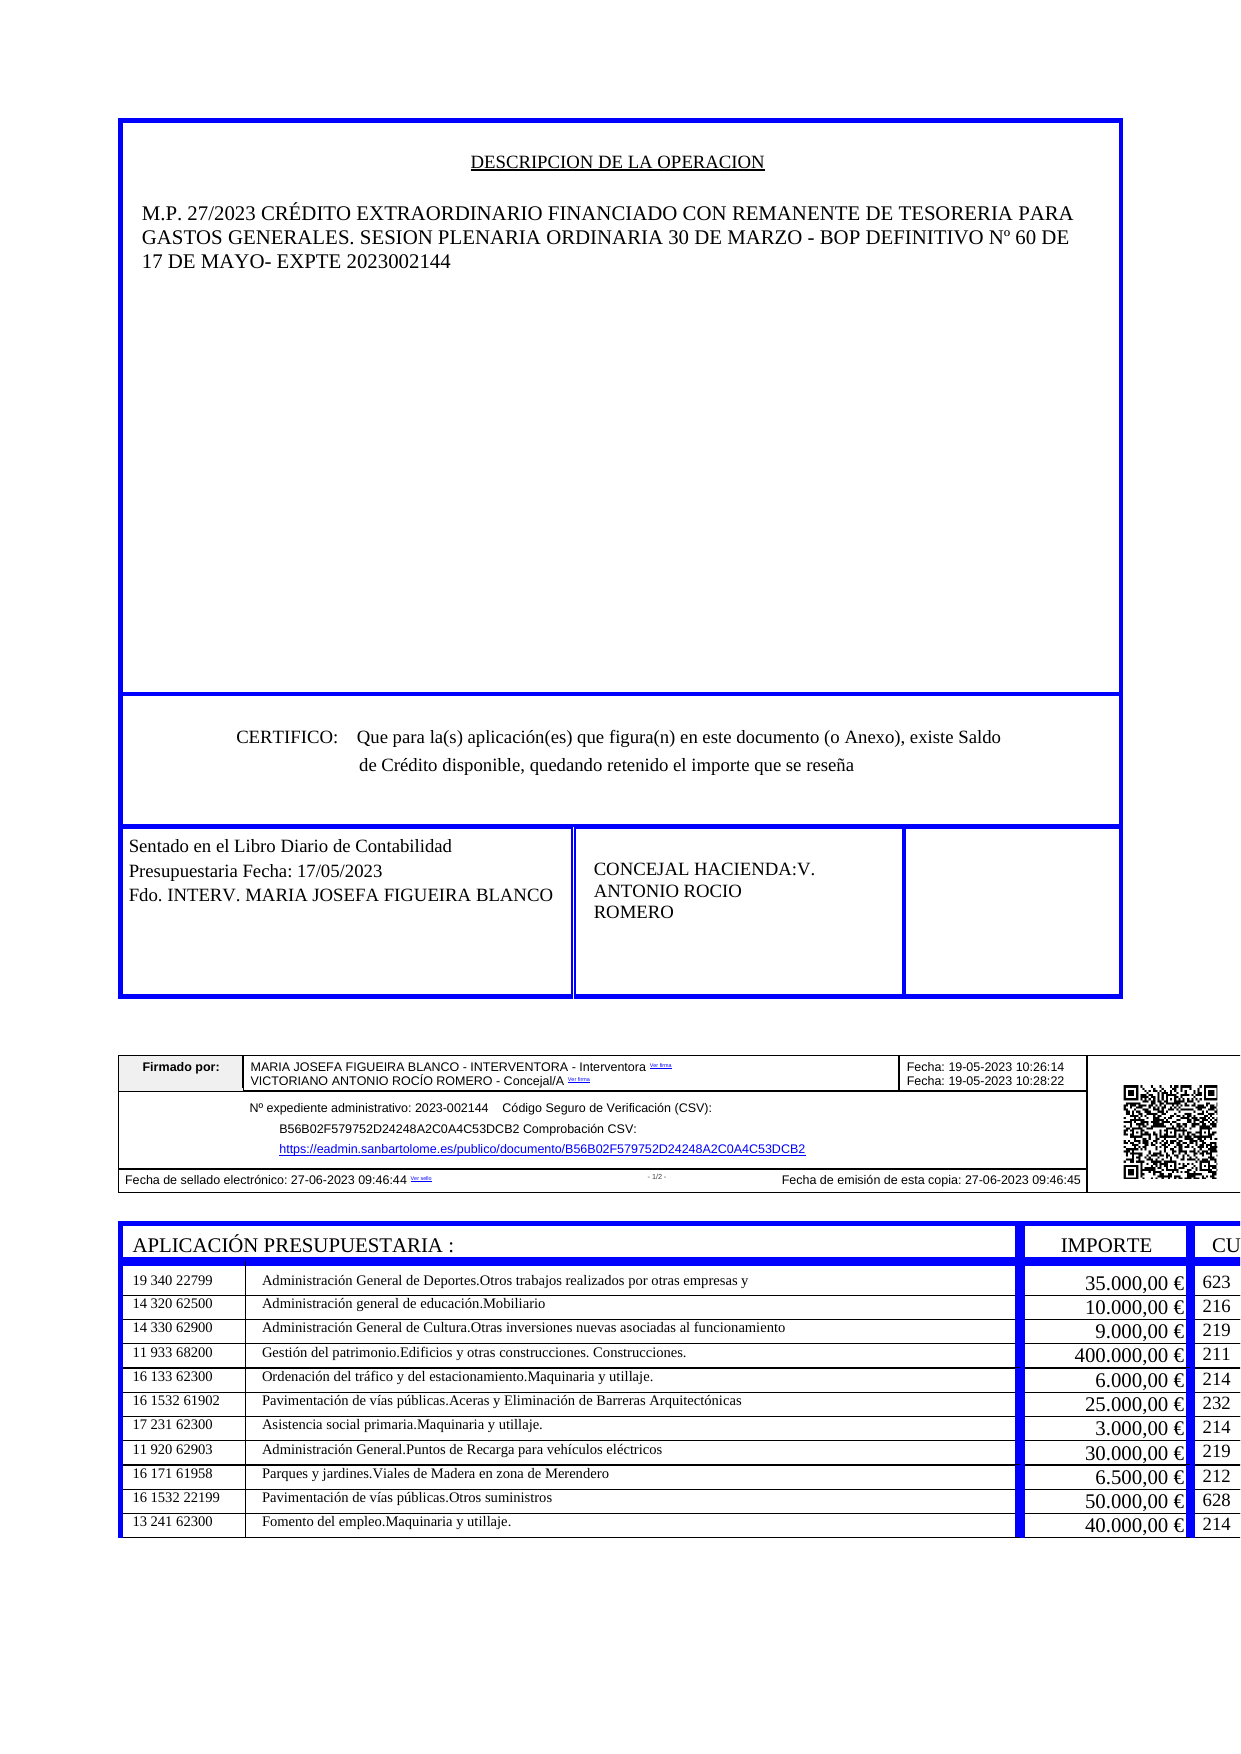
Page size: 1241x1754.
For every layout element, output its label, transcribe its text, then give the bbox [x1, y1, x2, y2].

table_cell 30.000,00 € [1025, 1441, 1186, 1464]
table_cell CERTIFICO: Que para la(s) aplicación(es) que figura(n) en este documento (o Anexo), existe Saldo de Crédito disponible, quedando retenido el importe que se reseña [123, 696, 1119, 824]
table_header CUENTA [1195, 1226, 1240, 1257]
table_header Firmado por: [119, 1056, 242, 1088]
table_cell 11 933 68200 [123, 1344, 245, 1367]
table_cell Administración general de educación.Mobiliario [246, 1296, 1015, 1319]
table_header APLICACIÓN PRESUPUESTARIA : [123, 1226, 1015, 1257]
table_cell 219 [1195, 1441, 1240, 1464]
table_cell 6.000,00 € [1025, 1369, 1186, 1392]
table_cell 9.000,00 € [1025, 1320, 1186, 1343]
table_cell 16 1532 61902 [123, 1393, 245, 1416]
table_cell 214 [1195, 1417, 1240, 1440]
table_cell 623 [1195, 1266, 1240, 1295]
table_cell Ordenación del tráfico y del estacionamiento.Maquinaria y utillaje. [246, 1369, 1015, 1392]
table_cell Fomento del empleo.Maquinaria y utillaje. [246, 1514, 1015, 1537]
table_cell 216 [1195, 1296, 1240, 1319]
table_cell 214 [1195, 1369, 1240, 1392]
table_cell 35.000,00 € [1025, 1266, 1186, 1295]
table_header Fecha: 19-05-2023 10:26:14 Fecha: 19-05-2023 10:28:22 [900, 1056, 1086, 1090]
table_cell 6.500,00 € [1025, 1466, 1186, 1489]
table_cell 14 330 62900 [123, 1320, 245, 1343]
table_cell 13 241 62300 [123, 1514, 245, 1537]
table_cell 400.000,00 € [1025, 1344, 1186, 1367]
table_cell Administración General.Puntos de Recarga para vehículos eléctricos [246, 1441, 1015, 1464]
table_cell Asistencia social primaria.Maquinaria y utillaje. [246, 1417, 1015, 1440]
table_cell 16 1532 22199 [123, 1490, 245, 1513]
table_cell 214 [1195, 1514, 1240, 1537]
table_cell [906, 829, 1119, 994]
table_cell Parques y jardines.Viales de Madera en zona de Merendero [246, 1466, 1015, 1489]
table_cell Sentado en el Libro Diario de Contabilidad Presupuestaria Fecha: 17/05/2023 Fdo. INTERV. MARIA JOSEFA FIGUEIRA BLANCO [123, 829, 571, 994]
table_cell Administración General de Deportes.Otros trabajos realizados por otras empresas y [246, 1266, 1015, 1295]
table_cell 16 171 61958 [123, 1466, 245, 1489]
table_cell 10.000,00 € [1025, 1296, 1186, 1319]
table_cell 16 133 62300 [123, 1369, 245, 1392]
table_cell Administración General de Cultura.Otras inversiones nuevas asociadas al funcionamiento [246, 1320, 1015, 1343]
table_cell Pavimentación de vías públicas.Otros suministros [246, 1490, 1015, 1513]
table_cell Nº expediente administrativo: 2023-002144 Código Seguro de Verificación (CSV): B56B02F579752D24248A2C0A4C53DCB2 Comprobación CSV: https://eadmin.sanbartolome.es/publico/documento/B56B02F579752D24248A2C0A4C53DCB2 [119, 1092, 1086, 1168]
table_cell 3.000,00 € [1025, 1417, 1186, 1440]
table_cell 11 920 62903 [123, 1441, 245, 1464]
table_cell 50.000,00 € [1025, 1490, 1186, 1513]
table_cell Fecha de sellado electrónico: 27-06-2023 09:46:44 Ver sello - 1/2 - Fecha de emisión de esta copia: 27-06-2023 09:46:45 [119, 1170, 1086, 1192]
table_cell 14 320 62500 [123, 1296, 245, 1319]
table_cell 25.000,00 € [1025, 1393, 1186, 1416]
table_cell 219 [1195, 1320, 1240, 1343]
table_cell 17 231 62300 [123, 1417, 245, 1440]
table_cell 19 340 22799 [123, 1266, 245, 1295]
table_cell 628 [1195, 1490, 1240, 1513]
table_cell 232 [1195, 1393, 1240, 1416]
table_cell 211 [1195, 1344, 1240, 1367]
table_cell CONCEJAL HACIENDA:V. ANTONIO ROCIO ROMERO [576, 829, 902, 994]
table_cell Pavimentación de vías públicas.Aceras y Eliminación de Barreras Arquitectónicas [246, 1393, 1015, 1416]
table_header IMPORTE [1025, 1226, 1186, 1257]
table_header MARIA JOSEFA FIGUEIRA BLANCO - INTERVENTORA - Interventora Ver firma VICTORIANO ANTONIO ROCÍO ROMERO - Concejal/A Ver firma [244, 1056, 898, 1090]
table_cell 212 [1195, 1466, 1240, 1489]
table_cell DESCRIPCION DE LA OPERACION M.P. 27/2023 CRÉDITO EXTRAORDINARIO FINANCIADO CON REMANENTE DE TESORERIA PARA GASTOS GENERALES. SESION PLENARIA ORDINARIA 30 DE MARZO - BOP DEFINITIVO Nº 60 DE 17 DE MAYO- EXPTE 2023002144 [123, 123, 1119, 692]
table_header [1088, 1056, 1240, 1192]
table_cell Gestión del patrimonio.Edificios y otras construcciones. Construcciones. [246, 1344, 1015, 1367]
table_cell 40.000,00 € [1025, 1514, 1186, 1537]
